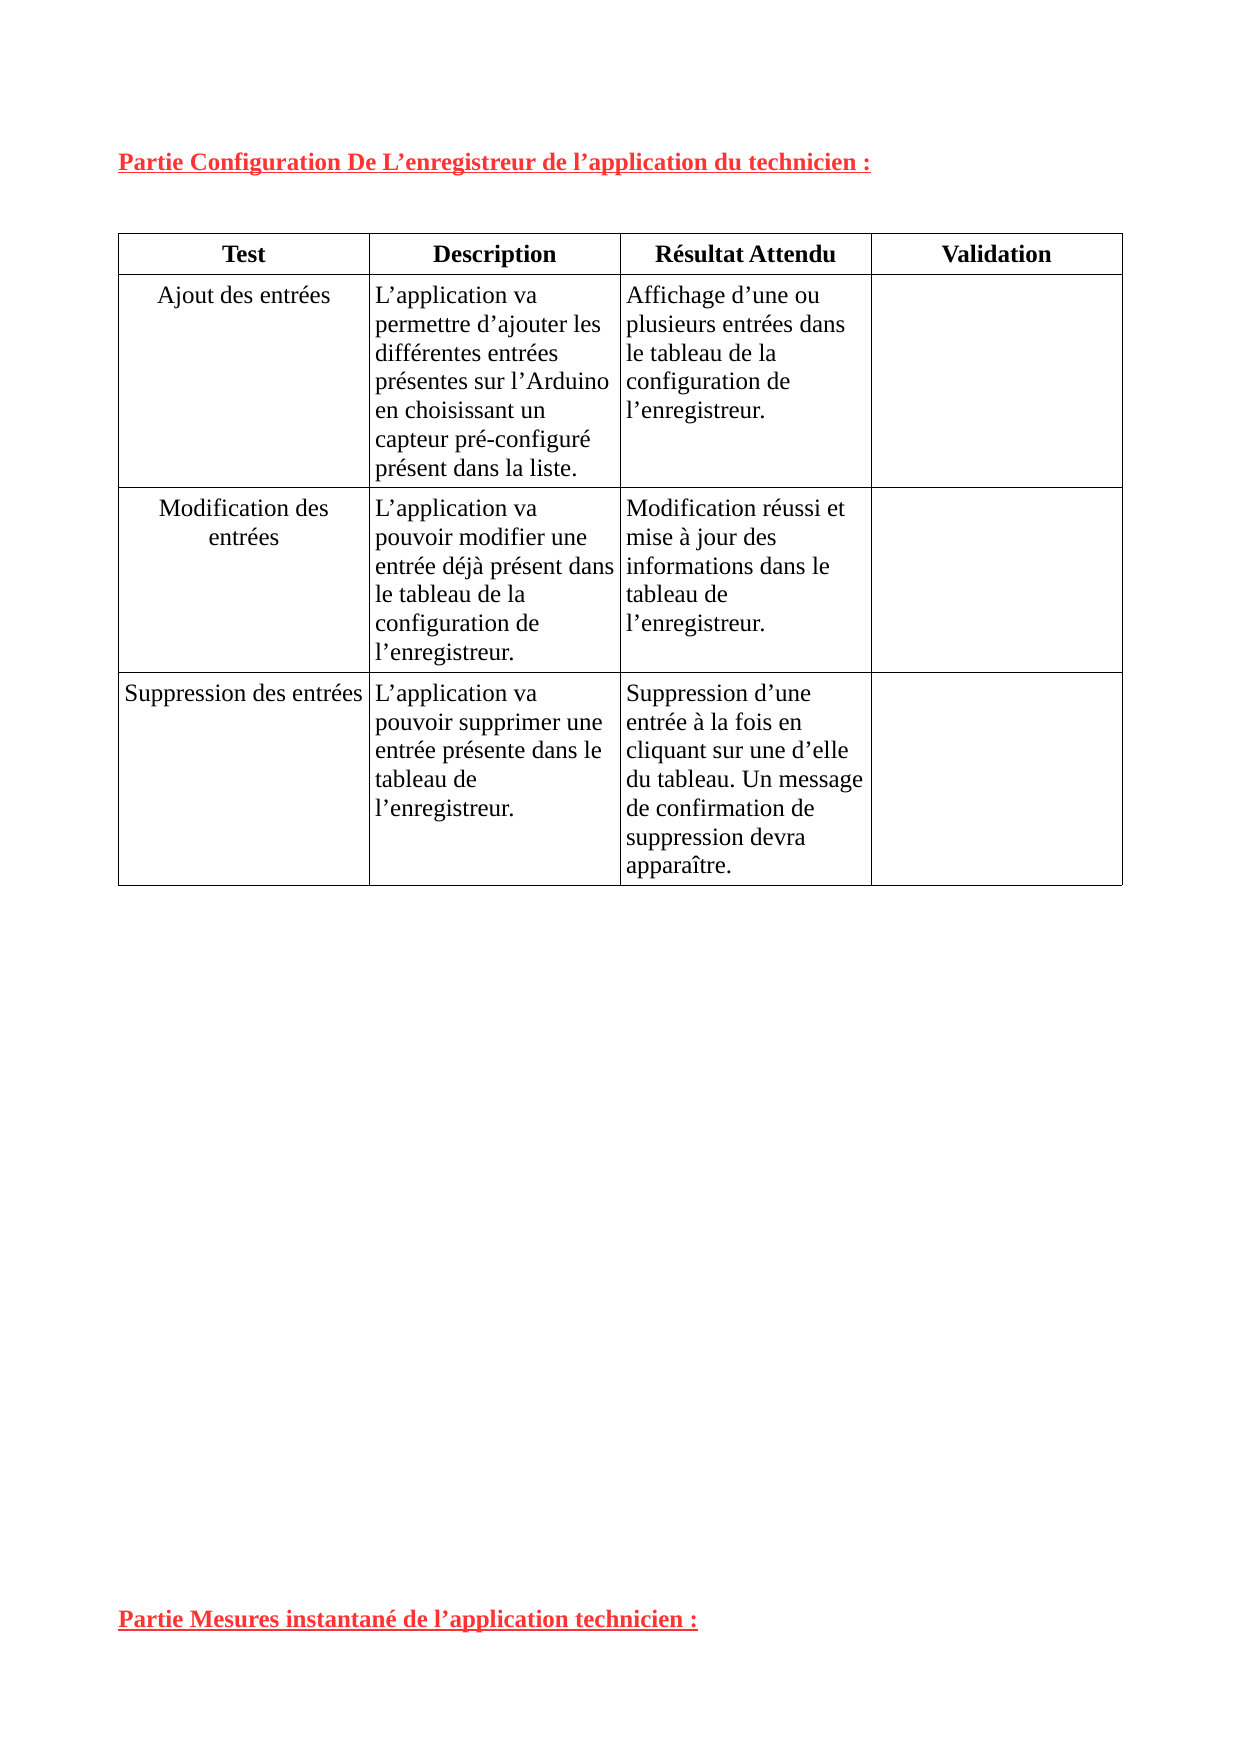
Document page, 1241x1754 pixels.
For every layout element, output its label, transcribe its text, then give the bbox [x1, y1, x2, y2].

table_cell L’application va pouvoir supprimer une entrée présente dans le tableau de l’enregistreur. [370, 673, 620, 885]
table_cell [872, 275, 1122, 487]
table_cell Suppression des entrées [119, 673, 369, 885]
table_header Test [119, 234, 369, 274]
table_cell [872, 673, 1122, 885]
table_cell Affichage d’une ou plusieurs entrées dans le tableau de la configuration de l’enregistreur. [621, 275, 871, 487]
table_header Validation [872, 234, 1122, 274]
table_cell Suppression d’une entrée à la fois en cliquant sur une d’elle du tableau. Un message de confirmation de suppression devra apparaître. [621, 673, 871, 885]
table_cell Ajout des entrées [119, 275, 369, 487]
table_header Description [370, 234, 620, 274]
table_header Résultat Attendu [621, 234, 871, 274]
text Partie Configuration De L’enregistreur de l’application du technicien : [118, 147, 1122, 176]
text Partie Mesures instantané de l’application technicien : [118, 1604, 1122, 1633]
table_cell Modification des entrées [119, 488, 369, 672]
table_cell Modification réussi et mise à jour des informations dans le tableau de l’enregistreur. [621, 488, 871, 672]
table_cell [872, 488, 1122, 672]
table_cell L’application va permettre d’ajouter les différentes entrées présentes sur l’Arduino en choisissant un capteur pré-configuré présent dans la liste. [370, 275, 620, 487]
table_cell L’application va pouvoir modifier une entrée déjà présent dans le tableau de la configuration de l’enregistreur. [370, 488, 620, 672]
